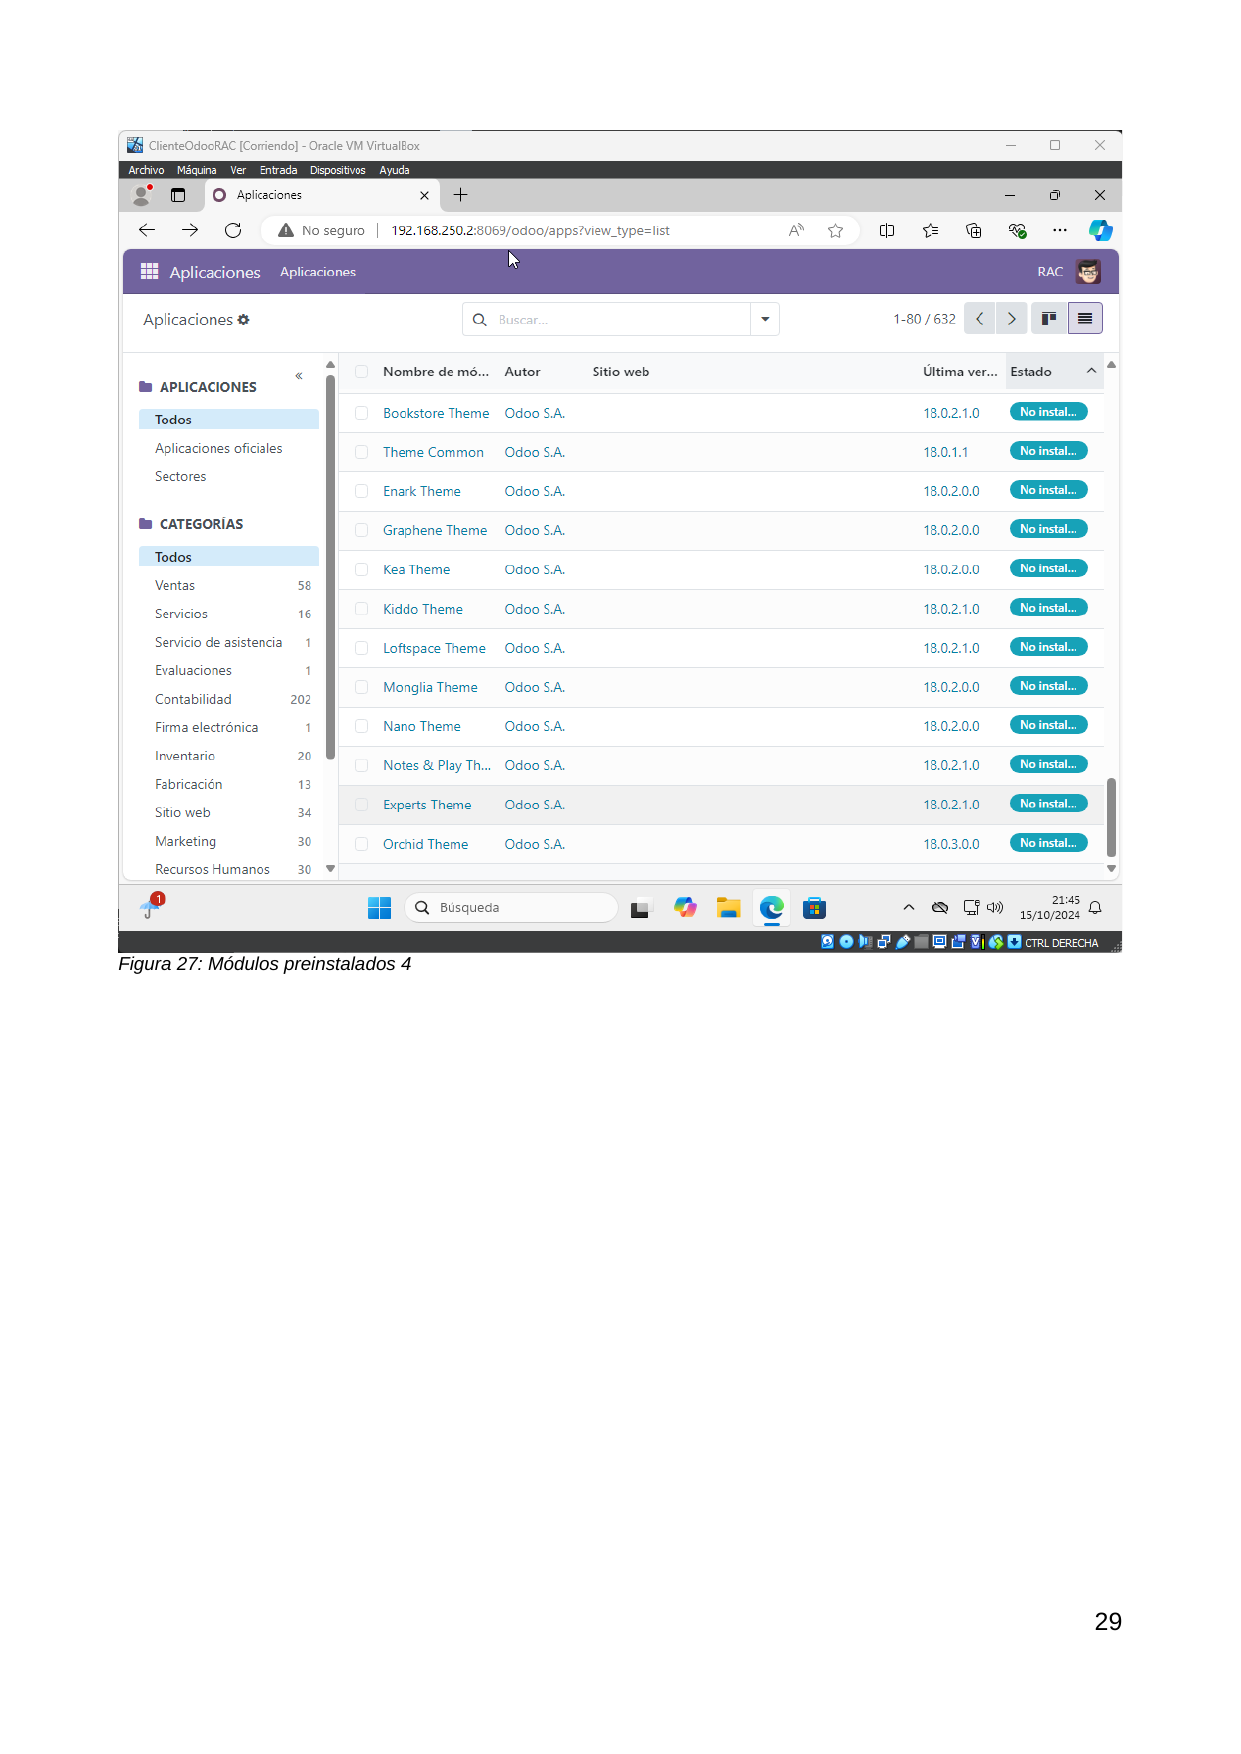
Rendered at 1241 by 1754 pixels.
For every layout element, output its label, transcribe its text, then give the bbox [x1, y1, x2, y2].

text Figura 27: Módulos preinstalados 4 [118, 953, 1122, 974]
picture [118, 130, 1123, 953]
